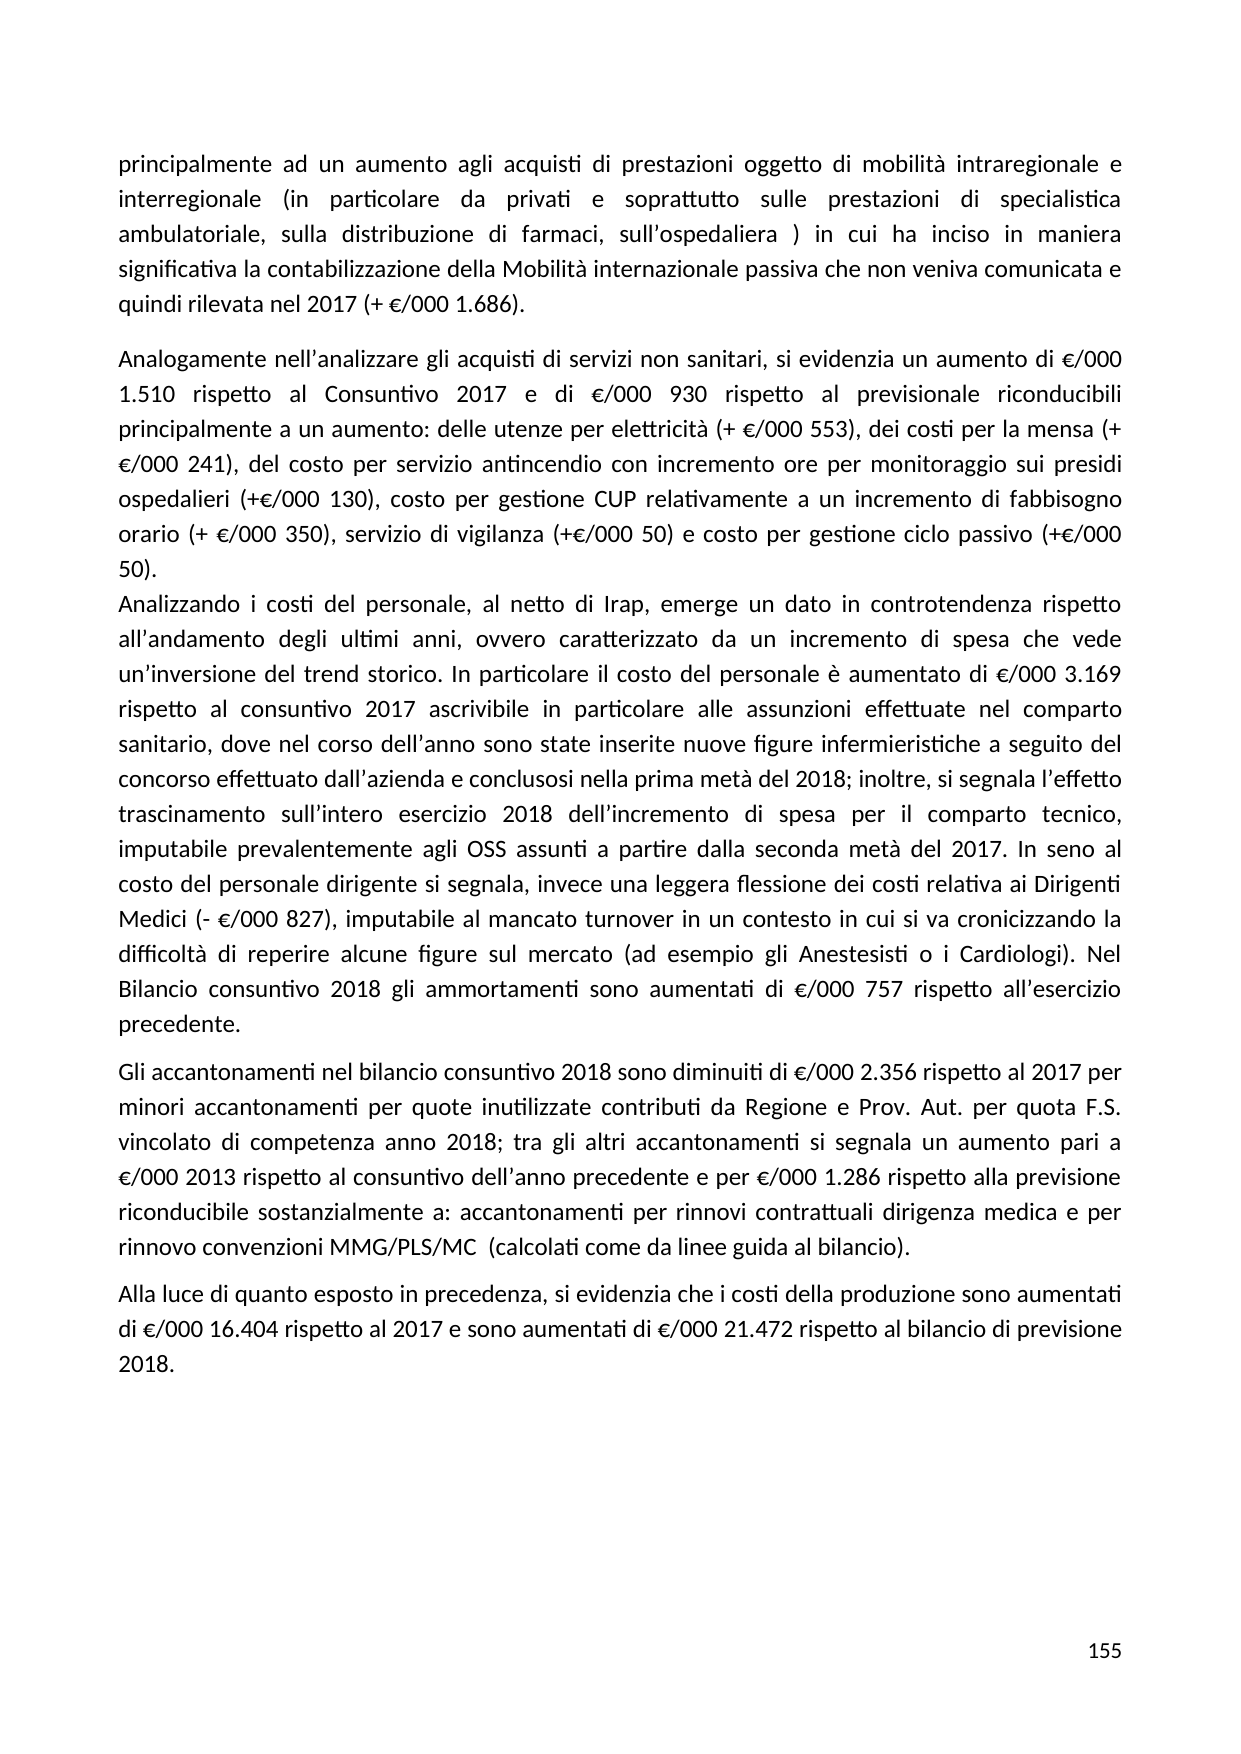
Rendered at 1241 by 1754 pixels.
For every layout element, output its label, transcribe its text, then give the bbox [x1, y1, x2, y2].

text Analogamente nell’analizzare gli acquisti di servizi non sanitari, si evidenzia un aumento di €/000 1.510 rispetto al Consuntivo 2017 e di €/000 930 rispetto al previsionale riconducibili principalmente a un aumento: delle utenze per elettricità (+ €/000 553), dei costi per la mensa (+ €/000 241), del costo per servizio antincendio con incremento ore per monitoraggio sui presidi ospedalieri (+€/000 130), costo per gestione CUP relativamente a un incremento di fabbisogno orario (+ €/000 350), servizio di vigilanza (+€/000 50) e costo per gestione ciclo passivo (+€/000 50). [118, 343, 1122, 584]
text principalmente ad un aumento agli acquisti di prestazioni oggetto di mobilità intraregionale e interregionale (in particolare da privati e soprattutto sulle prestazioni di specialistica ambulatoriale, sulla distribuzione di farmaci, sull’ospedaliera ) in cui ha inciso in maniera significativa la contabilizzazione della Mobilità internazionale passiva che non veniva comunicata e quindi rilevata nel 2017 (+ €/000 1.686). [118, 148, 1122, 318]
text Analizzando i costi del personale, al netto di Irap, emerge un dato in controtendenza rispetto all’andamento degli ultimi anni, ovvero caratterizzato da un incremento di spesa che vede un’inversione del trend storico. In particolare il costo del personale è aumentato di €/000 3.169 rispetto al consuntivo 2017 ascrivibile in particolare alle assunzioni effettuate nel comparto sanitario, dove nel corso dell’anno sono state inserite nuove figure infermieristiche a seguito del concorso effettuato dall’azienda e conclusosi nella prima metà del 2018; inoltre, si segnala l’effetto trascinamento sull’intero esercizio 2018 dell’incremento di spesa per il comparto tecnico, imputabile prevalentemente agli OSS assunti a partire dalla seconda metà del 2017. In seno al costo del personale dirigente si segnala, invece una leggera flessione dei costi relativa ai Dirigenti Medici (- €/000 827), imputabile al mancato turnover in un contesto in cui si va cronicizzando la difficoltà di reperire alcune figure sul mercato (ad esempio gli Anestesisti o i Cardiologi). Nel Bilancio consuntivo 2018 gli ammortamenti sono aumentati di €/000 757 rispetto all’esercizio precedente. [118, 588, 1122, 1039]
text Gli accantonamenti nel bilancio consuntivo 2018 sono diminuiti di €/000 2.356 rispetto al 2017 per minori accantonamenti per quote inutilizzate contributi da Regione e Prov. Aut. per quota F.S. vincolato di competenza anno 2018; tra gli altri accantonamenti si segnala un aumento pari a €/000 2013 rispetto al consuntivo dell’anno precedente e per €/000 1.286 rispetto alla previsione riconducibile sostanzialmente a: accantonamenti per rinnovi contrattuali dirigenza medica e per rinnovo convenzioni MMG/PLS/MC (calcolati come da linee guida al bilancio). [118, 1056, 1122, 1262]
text Alla luce di quanto esposto in precedenza, si evidenzia che i costi della produzione sono aumentati di €/000 16.404 rispetto al 2017 e sono aumentati di €/000 21.472 rispetto al bilancio di previsione 2018. [118, 1278, 1122, 1379]
